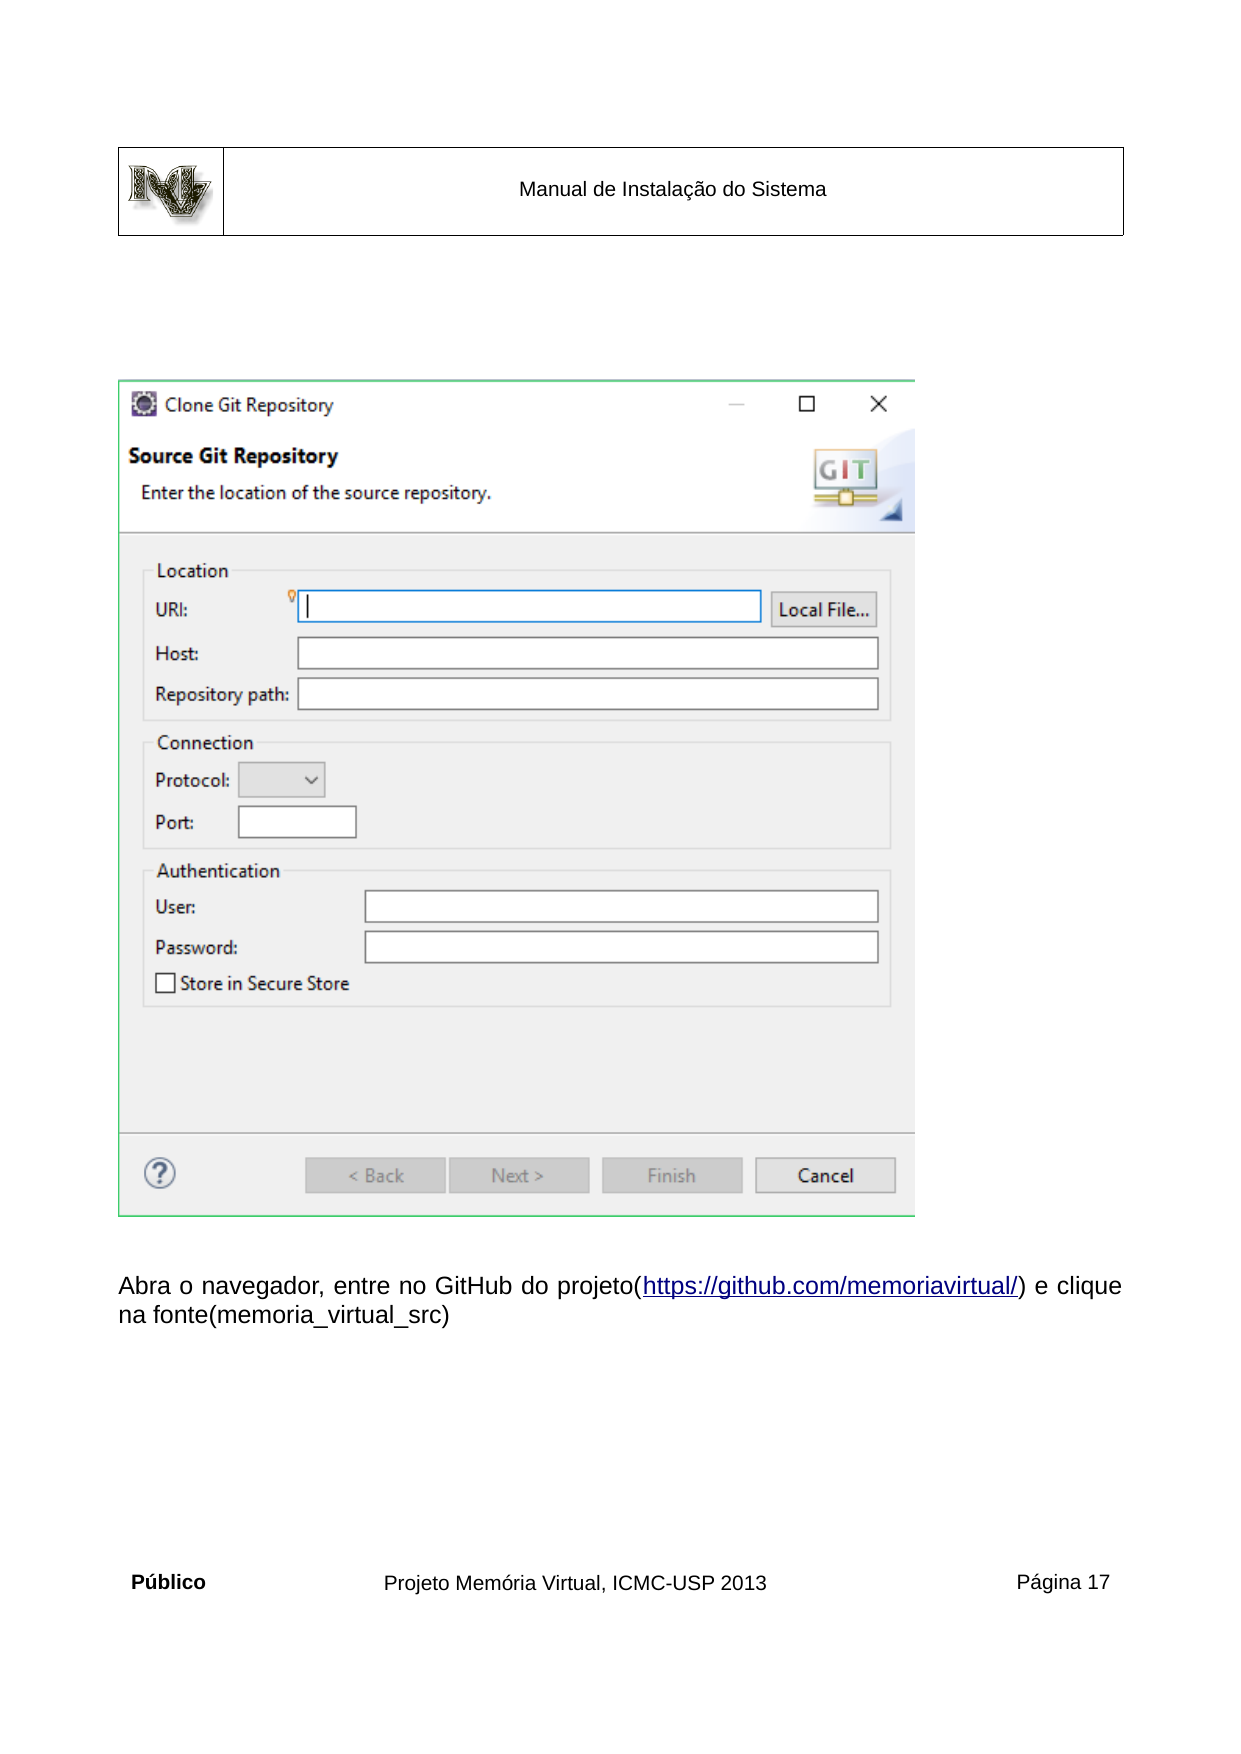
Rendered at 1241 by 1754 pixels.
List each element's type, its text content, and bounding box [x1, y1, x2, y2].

text Abra o navegador, entre no GitHub do projeto(https://github.com/memoriavirtual/) e clique na fonte(memoria_virtual_src) [118, 1271, 1122, 1328]
picture [123, 153, 214, 229]
picture [118, 379, 915, 1217]
